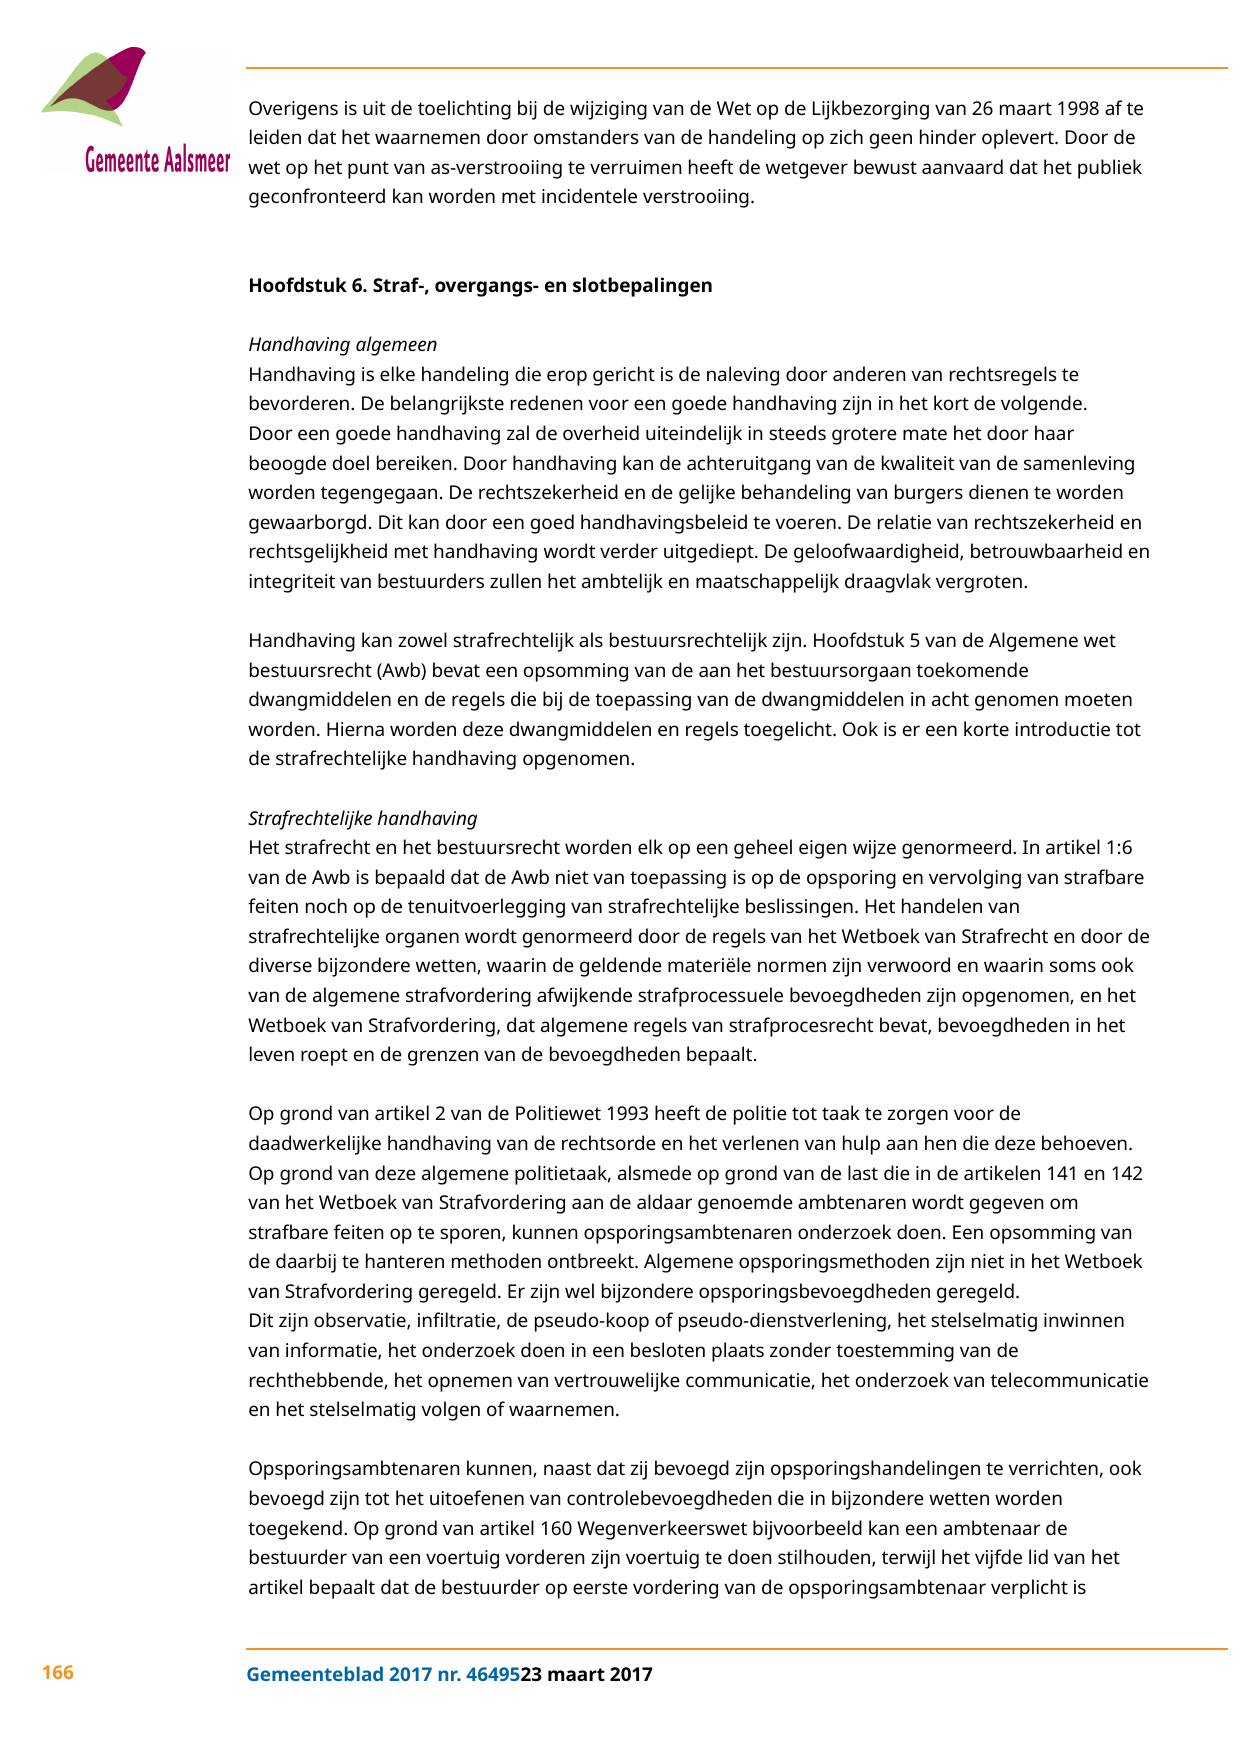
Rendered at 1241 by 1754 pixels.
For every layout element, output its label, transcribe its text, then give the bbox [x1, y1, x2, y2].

text Handhaving is elke handeling die erop gericht is de naleving door anderen van rechtsregels te bevorderen. De belangrijkste redenen voor een goede handhaving zijn in het kort de volgende. [248, 361, 1152, 416]
picture [41, 47, 231, 172]
text Dit zijn observatie, infiltratie, de pseudo-koop of pseudo-dienstverlening, het stelselmatig inwinnen van informatie, het onderzoek doen in een besloten plaats zonder toestemming van de rechthebbende, het opnemen van vertrouwelijke communicatie, het onderzoek van telecommunicatie en het stelselmatig volgen of waarnemen. [248, 1308, 1152, 1422]
text Hoofdstuk 6. Straf-, overgangs- en slotbepalingen [248, 272, 1152, 298]
text Opsporingsambtenaren kunnen, naast dat zij bevoegd zijn opsporingshandelingen te verrichten, ook bevoegd zijn tot het uitoefenen van controlebevoegdheden die in bijzondere wetten worden toegekend. Op grond van artikel 160 Wegenverkeerswet bijvoorbeeld kan een ambtenaar de bestuurder van een voertuig vorderen zijn voertuig te doen stilhouden, terwijl het vijfde lid van het artikel bepaalt dat de bestuurder op eerste vordering van de opsporingsambtenaar verplicht is [248, 1456, 1152, 1600]
text Strafrechtelijke handhaving [248, 805, 1152, 831]
text Het strafrecht en het bestuursrecht worden elk op een geheel eigen wijze genormeerd. In artikel 1:6 van de Awb is bepaald dat de Awb niet van toepassing is op de opsporing en vervolging van strafbare feiten noch op de tenuitvoerlegging van strafrechtelijke beslissingen. Het handelen van strafrechtelijke organen wordt genormeerd door de regels van het Wetboek van Strafrecht en door de diverse bijzondere wetten, waarin de geldende materiële normen zijn verwoord en waarin soms ook van de algemene strafvordering afwijkende strafprocessuele bevoegdheden zijn opgenomen, en het Wetboek van Strafvordering, dat algemene regels van strafprocesrecht bevat, bevoegdheden in het leven roept en de grenzen van de bevoegdheden bepaalt. [248, 834, 1152, 1067]
text Overigens is uit de toelichting bij de wijziging van de Wet op de Lijkbezorging van 26 maart 1998 af te leiden dat het waarnemen door omstanders van de handeling op zich geen hinder oplevert. Door de wet op het punt van as-verstrooiing te verruimen heeft de wetgever bewust aanvaard dat het publiek geconfronteerd kan worden met incidentele verstrooiing. [248, 95, 1152, 209]
text Handhaving algemeen [248, 331, 1152, 357]
text Op grond van artikel 2 van de Politiewet 1993 heeft de politie tot taak te zorgen voor de daadwerkelijke handhaving van de rechtsorde en het verlenen van hulp aan hen die deze behoeven. Op grond van deze algemene politietaak, alsmede op grond van de last die in de artikelen 141 en 142 van het Wetboek van Strafvordering aan de aldaar genoemde ambtenaren wordt gegeven om strafbare feiten op te sporen, kunnen opsporingsambtenaren onderzoek doen. Een opsomming van de daarbij te hanteren methoden ontbreekt. Algemene opsporingsmethoden zijn niet in het Wetboek van Strafvordering geregeld. Er zijn wel bijzondere opsporingsbevoegdheden geregeld. [248, 1101, 1152, 1304]
text Door een goede handhaving zal de overheid uiteindelijk in steeds grotere mate het door haar beoogde doel bereiken. Door handhaving kan de achteruitgang van de kwaliteit van de samenleving worden tegengegaan. De rechtszekerheid en de gelijke behandeling van burgers dienen te worden gewaarborgd. Dit kan door een goed handhavingsbeleid te voeren. De relatie van rechtszekerheid en rechtsgelijkheid met handhaving wordt verder uitgediept. De geloofwaardigheid, betrouwbaarheid en integriteit van bestuurders zullen het ambtelijk en maatschappelijk draagvlak vergroten. [248, 420, 1152, 594]
text Handhaving kan zowel strafrechtelijk als bestuursrechtelijk zijn. Hoofdstuk 5 van de Algemene wet bestuursrecht (Awb) bevat een opsomming van de aan het bestuursorgaan toekomende dwangmiddelen en de regels die bij de toepassing van de dwangmiddelen in acht genomen moeten worden. Hierna worden deze dwangmiddelen en regels toegelicht. Ook is er een korte introductie tot de strafrechtelijke handhaving opgenomen. [248, 627, 1152, 771]
